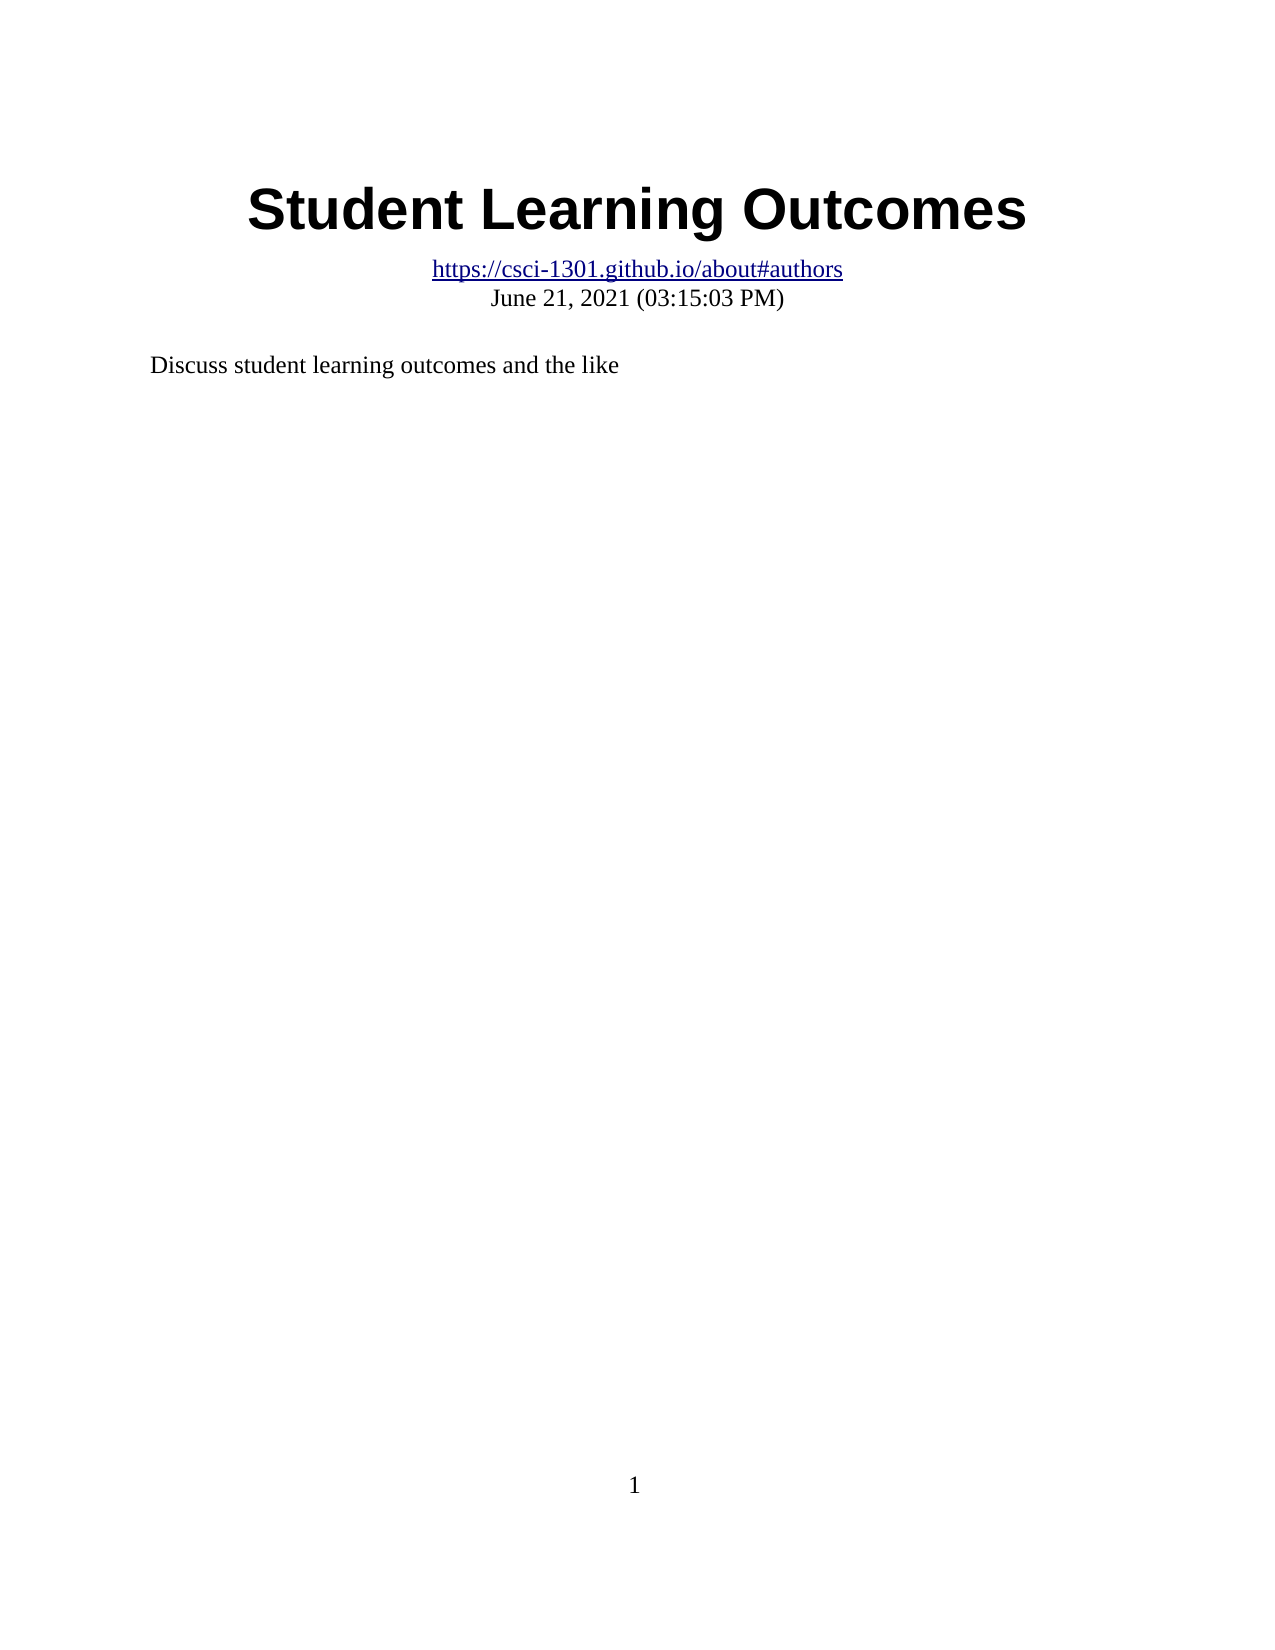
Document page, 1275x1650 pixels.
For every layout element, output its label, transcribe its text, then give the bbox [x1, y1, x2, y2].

text June 21, 2021 (03:15:03 PM) [150, 283, 1125, 312]
text https://csci-1301.github.io/about#authors [150, 254, 1125, 283]
text Discuss student learning outcomes and the like [150, 350, 1125, 378]
title Student Learning Outcomes [150, 175, 1125, 242]
